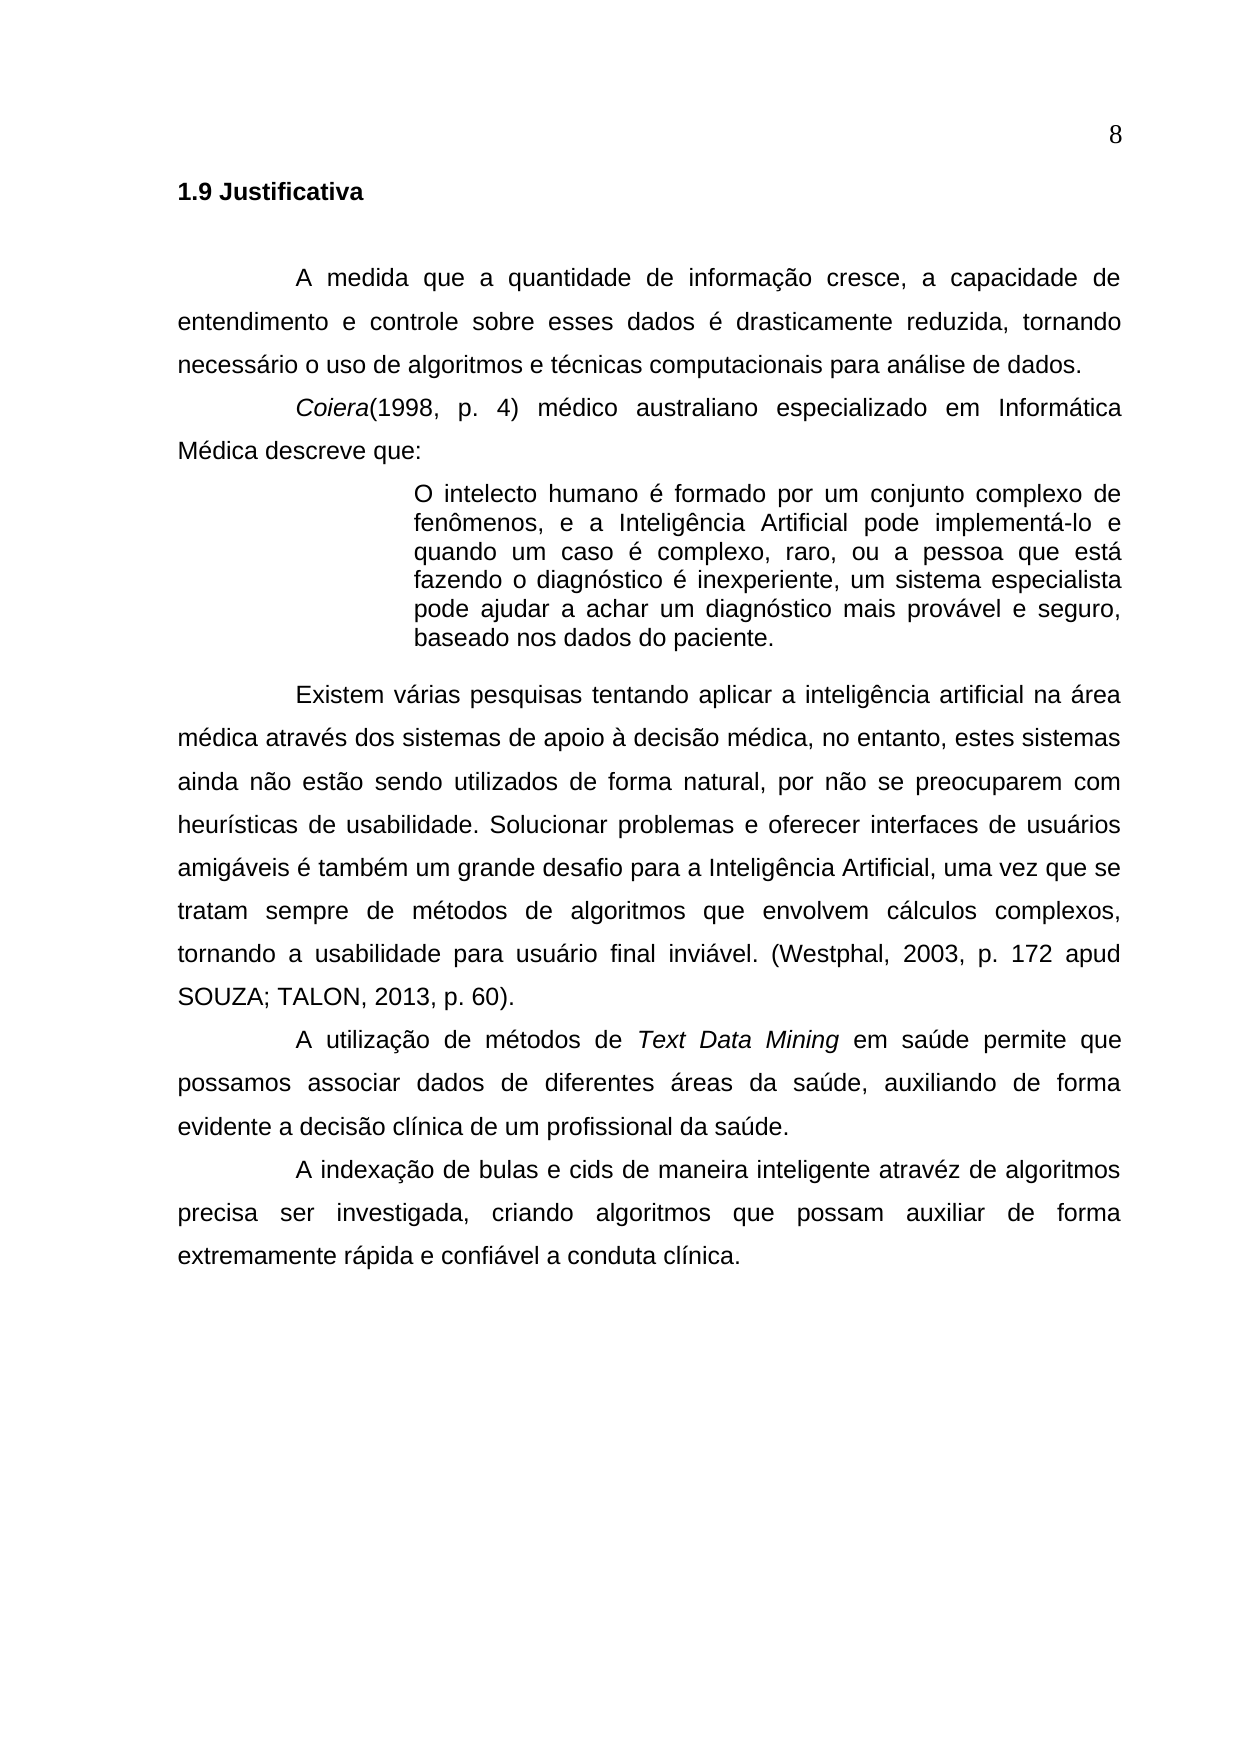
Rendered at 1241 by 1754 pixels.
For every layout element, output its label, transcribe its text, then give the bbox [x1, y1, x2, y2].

text O intelecto humano é formado por um conjunto complexo de fenômenos, e a Inteligência Artificial pode implementá-lo e quando um caso é complexo, raro, ou a pessoa que está fazendo o diagnóstico é inexperiente, um sistema especialista pode ajudar a achar um diagnóstico mais provável e seguro, baseado nos dados do paciente. [413, 479, 1122, 652]
text Coiera(1998, p. 4) médico australiano especializado em Informática Médica descreve que: [177, 393, 1122, 465]
text A indexação de bulas e cids de maneira inteligente atravéz de algoritmos precisa ser investigada, criando algoritmos que possam auxiliar de forma extremamente rápida e confiável a conduta clínica. [177, 1155, 1122, 1270]
text A utilização de métodos de Text Data Mining em saúde permite que possamos associar dados de diferentes áreas da saúde, auxiliando de forma evidente a decisão clínica de um profissional da saúde. [177, 1025, 1122, 1140]
text Existem várias pesquisas tentando aplicar a inteligência artificial na área médica através dos sistemas de apoio à decisão médica, no entanto, estes sistemas ainda não estão sendo utilizados de forma natural, por não se preocuparem com heurísticas de usabilidade. Solucionar problemas e oferecer interfaces de usuários amigáveis é também um grande desafio para a Inteligência Artificial, uma vez que se tratam sempre de métodos de algoritmos que envolvem cálculos complexos, tornando a usabilidade para usuário final inviável. (Westphal, 2003, p. 172 apud SOUZA; TALON, 2013, p. 60). [177, 680, 1122, 1011]
text 1.9 Justificativa [177, 177, 1122, 206]
text A medida que a quantidade de informação cresce, a capacidade de entendimento e controle sobre esses dados é drasticamente reduzida, tornando necessário o uso de algoritmos e técnicas computacionais para análise de dados. [177, 263, 1122, 378]
